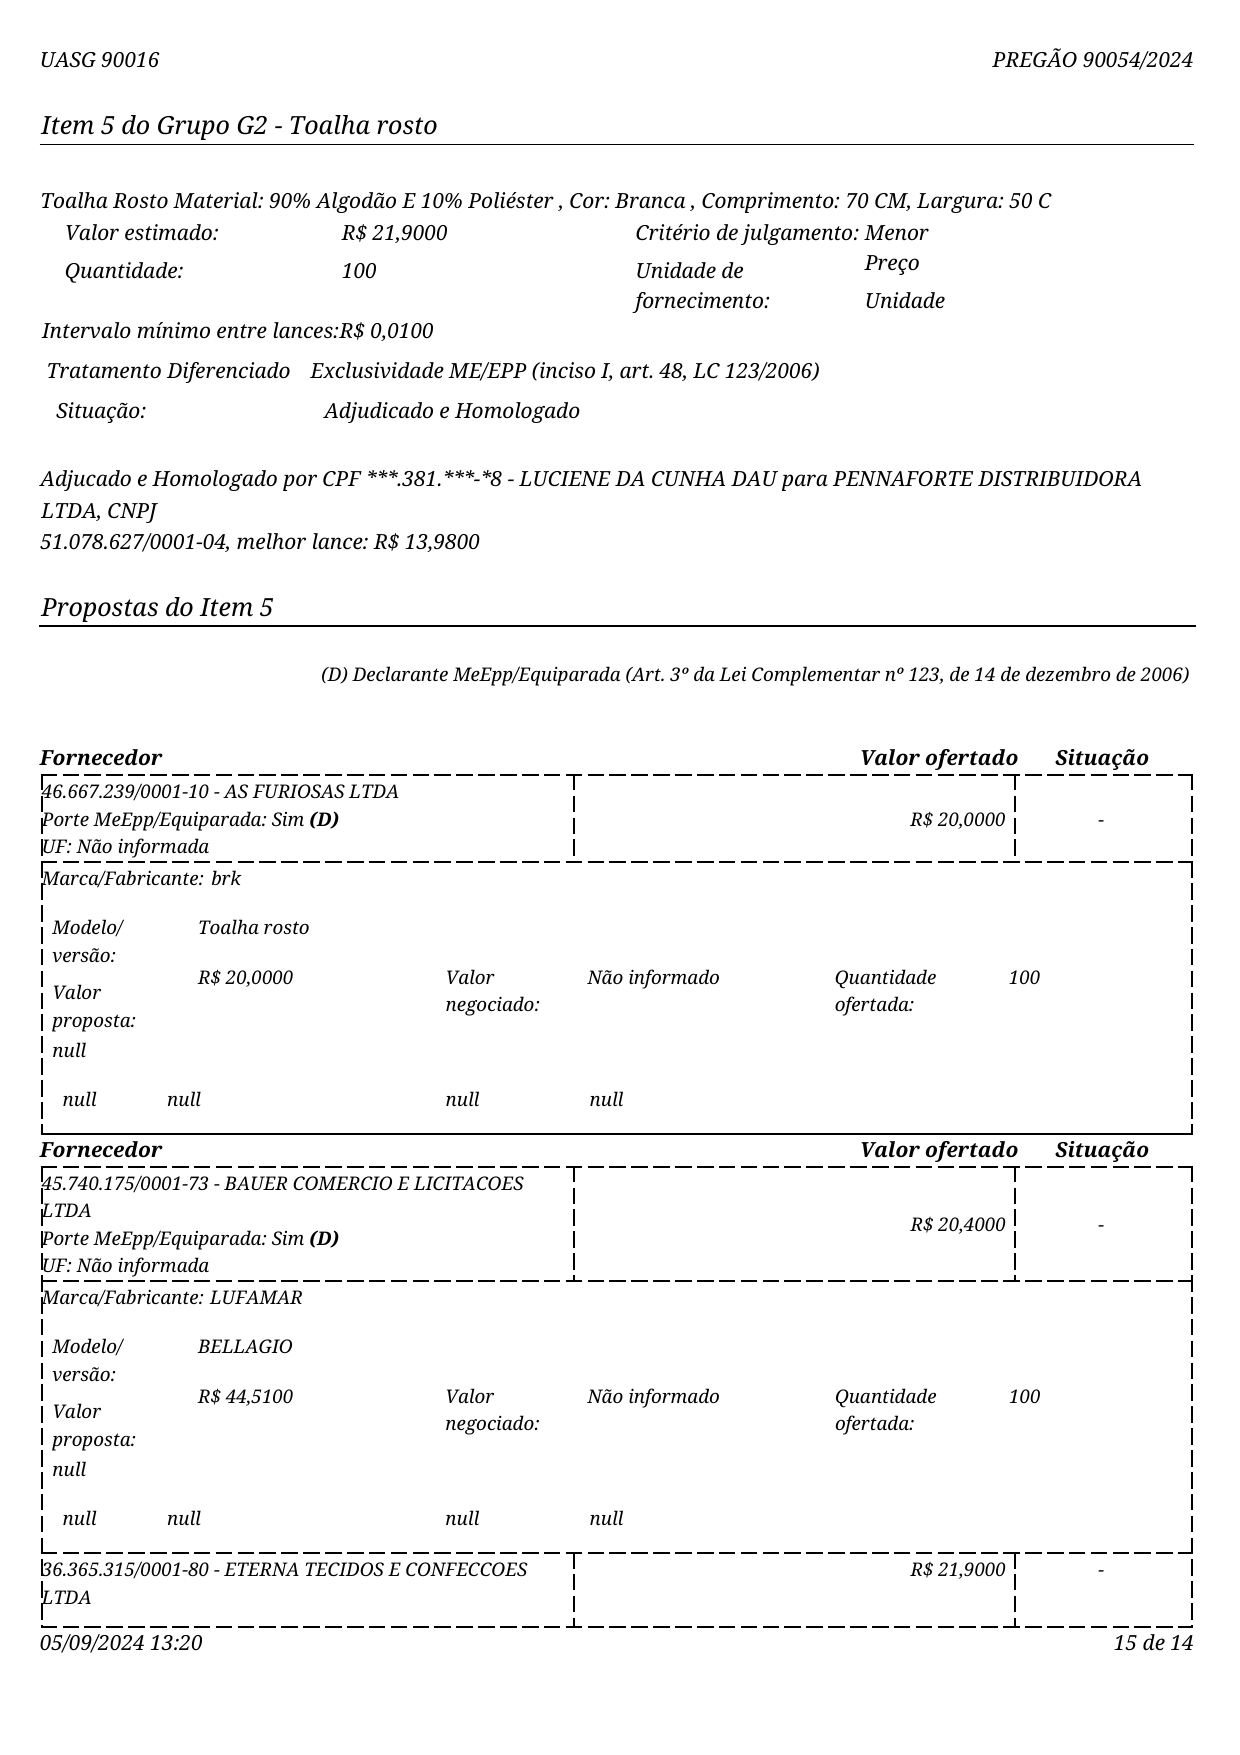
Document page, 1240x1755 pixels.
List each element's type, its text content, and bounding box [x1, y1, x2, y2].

table_cell Valor negociado: [437, 961, 579, 1034]
table_cell [579, 1034, 834, 1083]
table_cell null [579, 1084, 834, 1133]
text (D) Declarante MeEpp/Equiparada (Art. 3º da Lei Complementar nº 123, de 14 de dezembro de 2006) [39, 661, 1191, 687]
table_cell [998, 1084, 1192, 1133]
table_cell [835, 912, 998, 961]
table_cell null [156, 1503, 445, 1552]
table_cell Marca/Fabricante: brk [42, 861, 437, 912]
table_cell [445, 1280, 579, 1331]
table_cell Quantidade ofertada: [835, 1380, 998, 1453]
table_header R$ 21,9000 100 [342, 218, 635, 317]
table_header Menor Preço Unidade [865, 218, 971, 317]
table_cell Quantidade ofertada: [835, 961, 998, 1034]
table_cell [437, 1034, 579, 1083]
table_cell [999, 1280, 1192, 1331]
table_cell [437, 861, 579, 912]
table_header R$ 20,0000 [574, 774, 1015, 861]
table_cell [998, 1034, 1192, 1083]
table_cell Modelo/versão: Valor proposta: [42, 912, 186, 1034]
table_cell null [42, 1084, 156, 1133]
table_cell null [42, 1034, 437, 1083]
table_cell Não informado [579, 961, 834, 1034]
table_cell [999, 1453, 1192, 1502]
text 51.078.627/0001-04, melhor lance: R$ 13,9800 [40, 527, 1196, 556]
subtitle Propostas do Item 5 [41, 589, 1196, 623]
table_cell null [445, 1503, 579, 1552]
table_cell 100 [999, 1380, 1192, 1453]
table_cell [579, 1280, 835, 1331]
table_header - [1015, 774, 1192, 861]
table_cell [999, 1331, 1192, 1380]
table_cell [579, 1331, 835, 1380]
table_cell [835, 1503, 998, 1552]
text Toalha Rosto Material: 90% Algodão E 10% Poliéster , Cor: Branca , Comprimento: 70 CM, Largura: 50 C [40, 186, 1196, 215]
table_header R$ 20,4000 [574, 1166, 1015, 1279]
text Fornecedor Valor ofertado Situação [39, 743, 1196, 771]
table_cell R$ 21,9000 [574, 1552, 1015, 1626]
table_cell R$ 44,5100 [186, 1380, 445, 1453]
table_cell Modelo/versão: Valor proposta: [42, 1331, 186, 1453]
table_header Critério de julgamento: Unidade de fornecimento: [635, 218, 864, 317]
table_cell [835, 1453, 998, 1502]
table_cell [579, 912, 834, 961]
table_cell 36.365.315/0001-80 - ETERNA TECIDOS E CONFECCOES LTDA [42, 1552, 574, 1626]
text Adjucado e Homologado por CPF ***.381.***-*8 - LUCIENE DA CUNHA DAU para PENNAFORTE DISTRIBUIDORA LTDA, CNPJ [40, 464, 1196, 524]
table_cell null [42, 1453, 445, 1502]
table_cell [835, 1280, 998, 1331]
subtitle Item 5 do Grupo G2 - Toalha rosto [41, 108, 1196, 142]
table_header 46.667.239/0001-10 - AS FURIOSAS LTDA Porte MeEpp/Equiparada: Sim (D) UF: Não informada [42, 774, 574, 861]
table_cell - [1015, 1552, 1192, 1626]
table_cell Toalha rosto [186, 912, 437, 961]
table_cell [445, 1331, 579, 1380]
table_cell R$ 20,0000 [186, 961, 437, 1034]
text Intervalo mínimo entre lances: R$ 0,0100 [39, 317, 1196, 345]
table_cell [579, 861, 834, 912]
table_cell BELLAGIO [186, 1331, 445, 1380]
table_cell [445, 1453, 579, 1502]
table_cell Marca/Fabricante: LUFAMAR [42, 1280, 445, 1331]
text Fornecedor Valor ofertado Situação [39, 1135, 1196, 1163]
table_cell [437, 912, 579, 961]
table_cell [835, 1034, 998, 1083]
text Tratamento Diferenciado Exclusividade ME/EPP (inciso I, art. 48, LC 123/2006) [39, 356, 1196, 385]
table_cell null [437, 1084, 579, 1133]
table_cell [998, 912, 1192, 961]
table_cell null [42, 1503, 156, 1552]
table_cell null [156, 1084, 437, 1133]
table_header 45.740.175/0001-73 - BAUER COMERCIO E LICITACOES LTDA Porte MeEpp/Equiparada: Sim (D) UF: Não informada [42, 1166, 574, 1279]
table_header Valor estimado: Quantidade: [65, 218, 342, 317]
text Situação: Adjudicado e Homologado [39, 396, 1196, 424]
table_cell 100 [998, 961, 1192, 1034]
table_cell [999, 1503, 1192, 1552]
table_header - [1015, 1166, 1192, 1279]
table_cell [579, 1453, 835, 1502]
table_cell [835, 1331, 998, 1380]
table_cell Valor negociado: [445, 1380, 579, 1453]
table_cell null [579, 1503, 835, 1552]
table_cell Não informado [579, 1380, 835, 1453]
table_cell [835, 861, 998, 912]
table_cell [998, 861, 1192, 912]
table_cell [835, 1084, 998, 1133]
